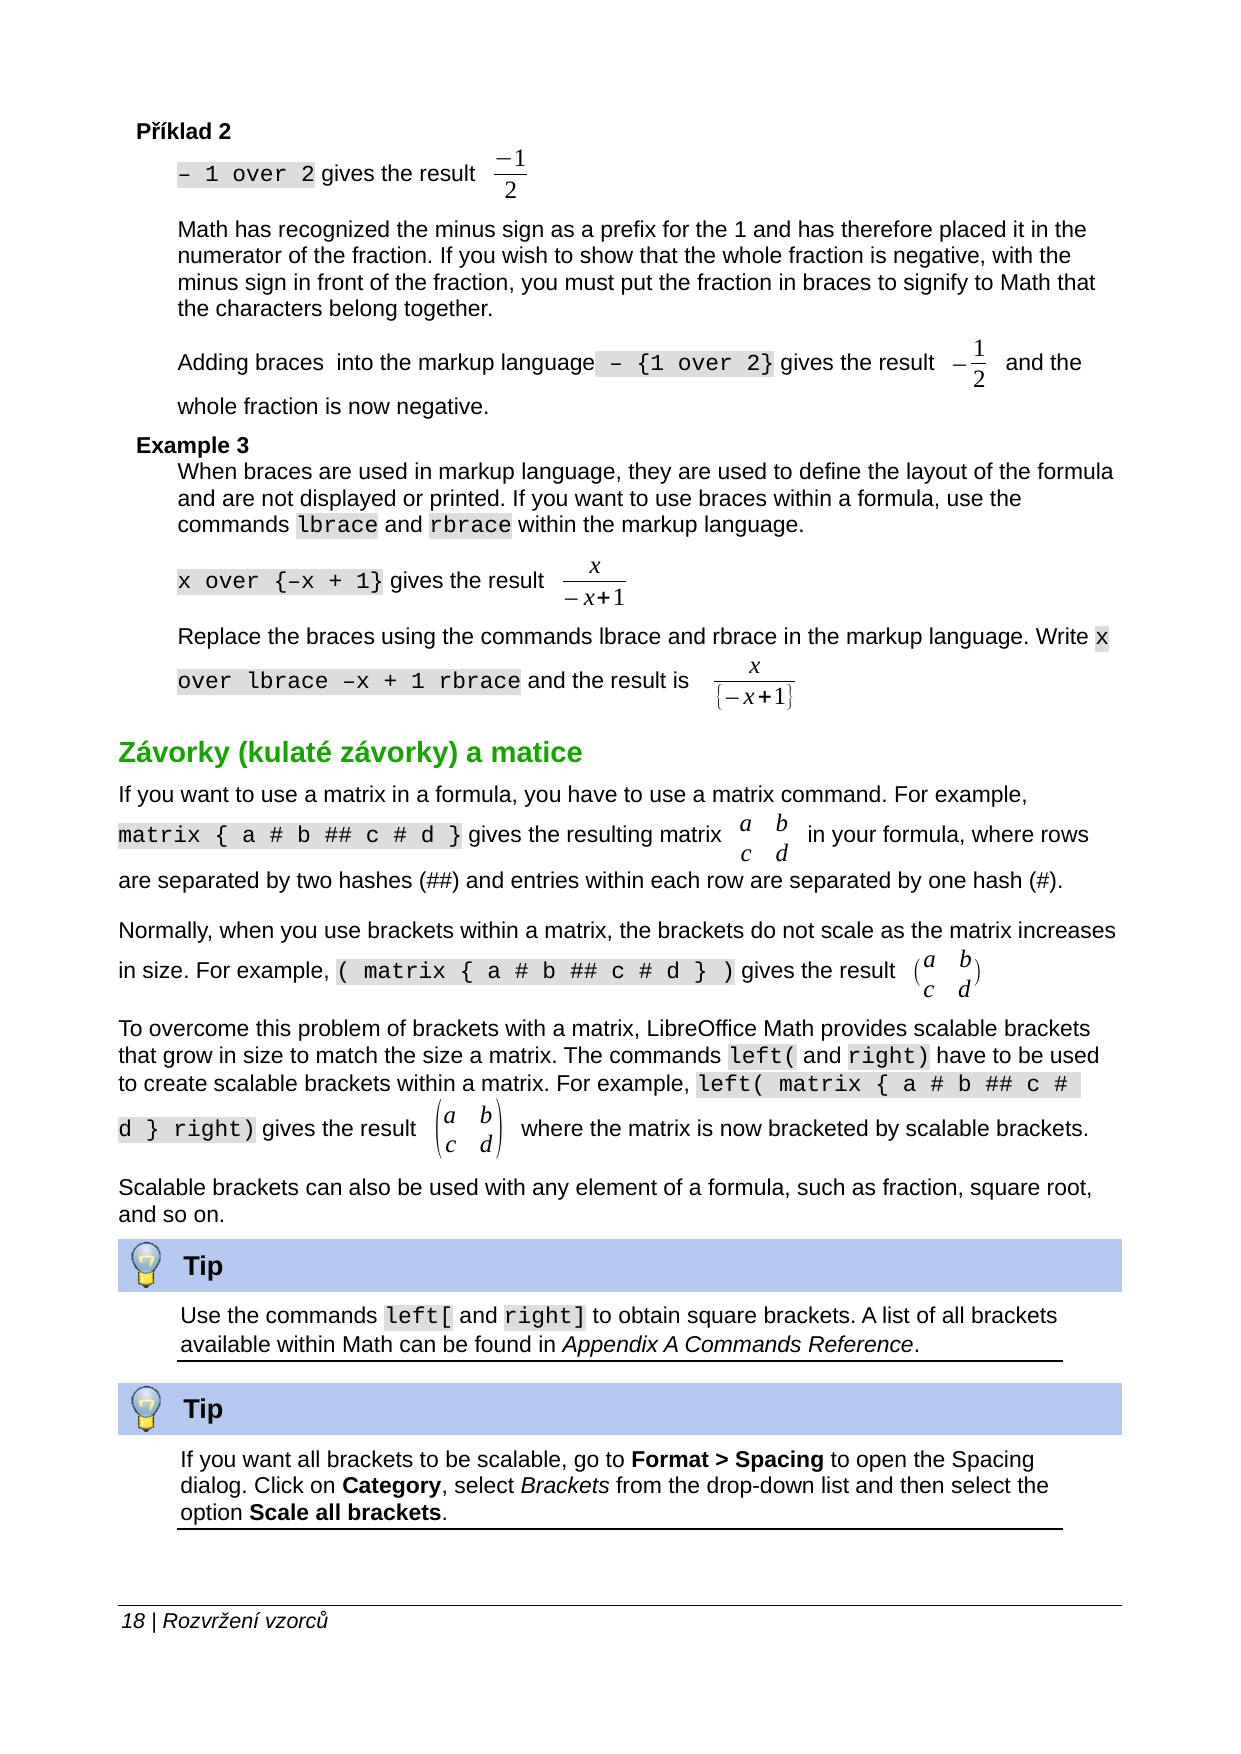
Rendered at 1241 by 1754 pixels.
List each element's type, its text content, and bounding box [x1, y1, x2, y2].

text – 1 over 2 gives the result [177, 144, 1122, 203]
subtitle Tip [118, 1383, 1122, 1435]
text If you want to use a matrix in a formula, you have to use a matrix command. For example, matrix { a # b ## c # d } gives the resulting matrixin your formula, where rows are separated by two hashes (##) and entries within each row are separated by one hash (#). [118, 781, 1122, 893]
text Use the commands left[ and right] to obtain square brackets. A list of all brackets available within Math can be found in Appendix A Commands Reference. [177, 1299, 1063, 1360]
text When braces are used in markup language, they are used to define the layout of the formula and are not displayed or printed. If you want to use braces within a formula, use the commands lbrace and rbrace within the markup language. [177, 458, 1122, 539]
subtitle Tip [118, 1239, 1122, 1292]
picture [119, 1240, 170, 1291]
text Math has recognized the minus sign as a prefix for the 1 and has therefore placed it in the numerator of the fraction. If you wish to show that the whole fraction is negative, with the minus sign in front of the fraction, you must put the fraction in braces to signify to Math that the characters belong together. [177, 216, 1122, 321]
text Adding braces into the markup language – {1 over 2} gives the resultand the whole fraction is now negative. [177, 334, 1122, 419]
text Example 3 [136, 432, 1122, 458]
text Normally, when you use brackets within a matrix, the brackets do not scale as the matrix increases in size. For example, ( matrix { a # b ## c # d } ) gives the result [118, 917, 1122, 1003]
text Příklad 2 [136, 118, 1122, 144]
text To overcome this problem of brackets with a matrix, LibreOffice Math provides scalable brackets that grow in size to match the size a matrix. The commands left( and right) have to be used to create scalable brackets within a matrix. For example, left( matrix { a # b ## c # d } right) gives the resultwhere the matrix is now bracketed by scalable brackets. [118, 1015, 1122, 1162]
text Replace the braces using the commands lbrace and rbrace in the markup language. Write x over lbrace –x + 1 rbrace and the result is [177, 623, 1122, 712]
text Scalable brackets can also be used with any element of a formula, such as fraction, square root, and so on. [118, 1174, 1122, 1227]
text x over {–x + 1} gives the result [177, 552, 1122, 611]
picture [119, 1384, 170, 1435]
subtitle Závorky (kulaté závorky) a matice [118, 736, 1122, 769]
text If you want all brackets to be scalable, go to Format > Spacing to open the Spacing dialog. Click on Category, select Brackets from the drop-down list and then select the option Scale all brackets. [177, 1443, 1063, 1528]
